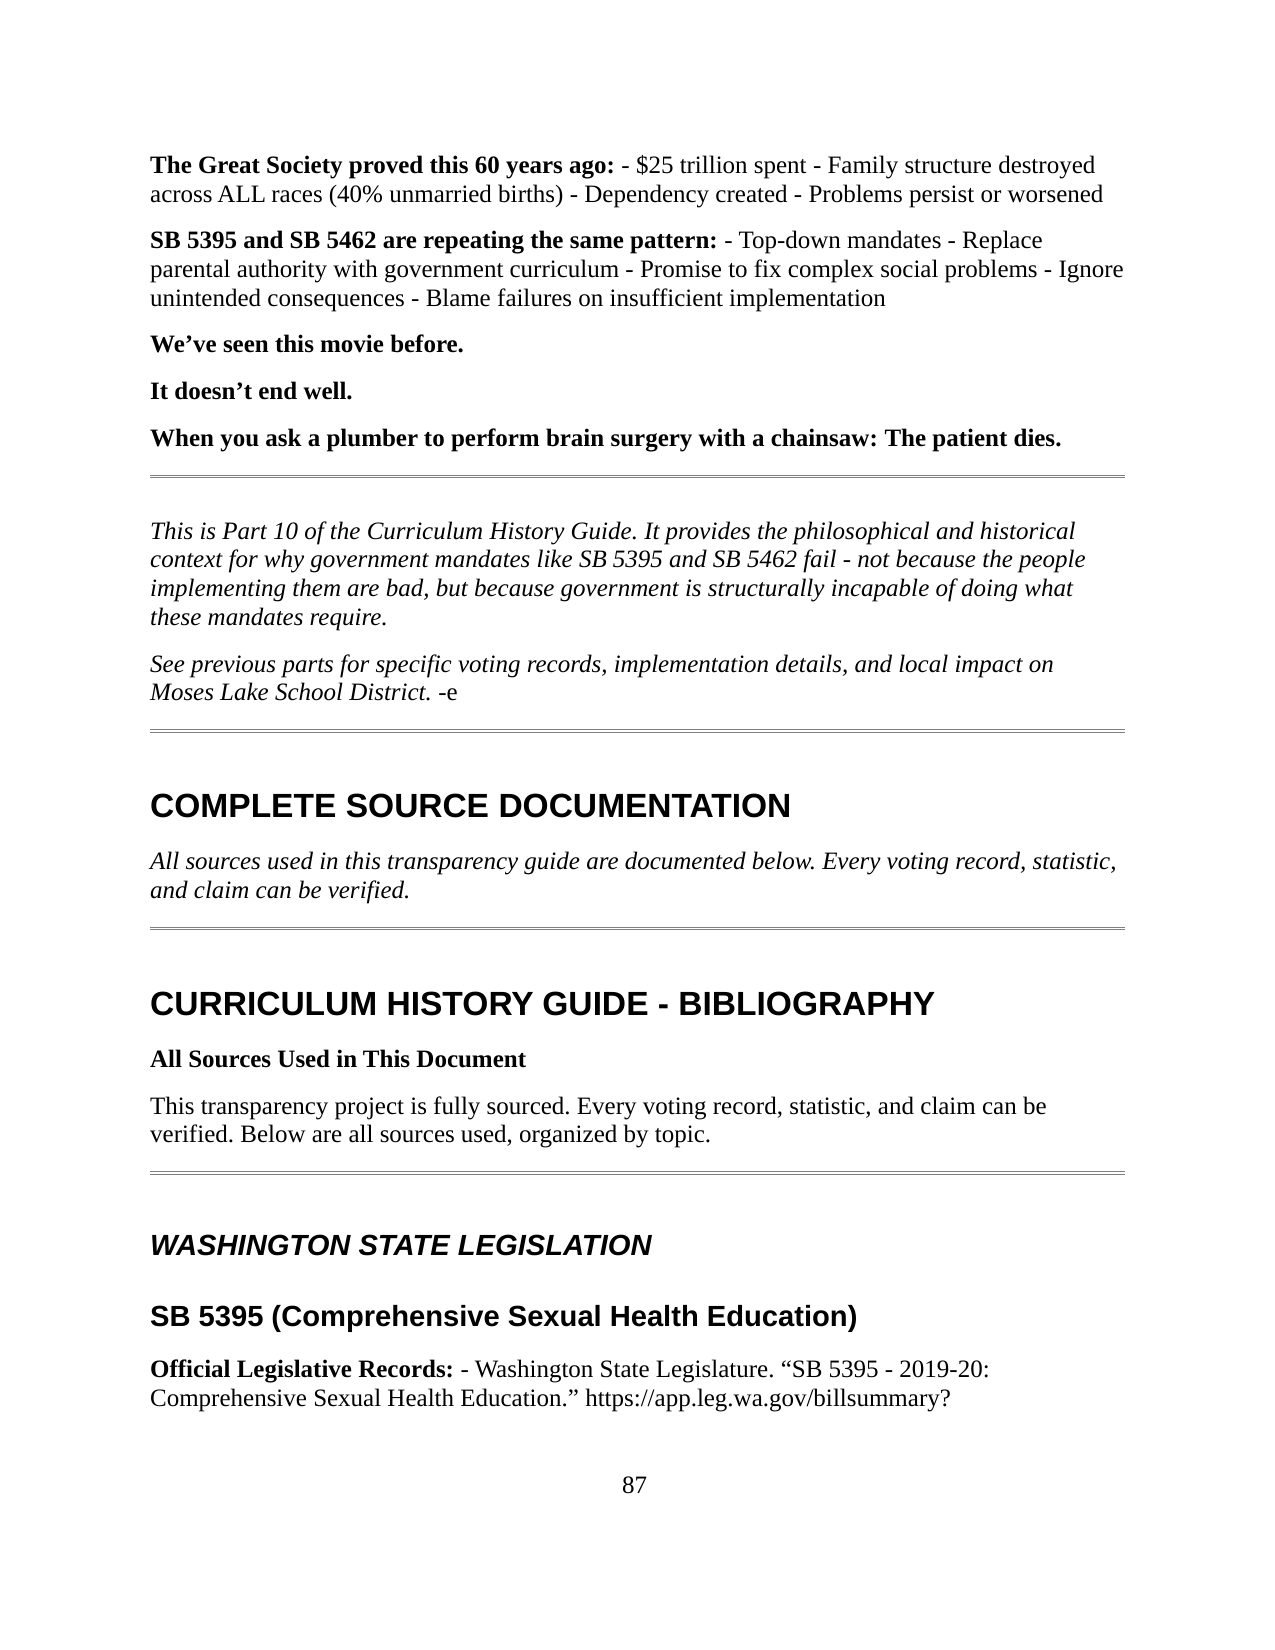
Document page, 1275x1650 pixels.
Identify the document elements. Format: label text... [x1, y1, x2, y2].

subtitle CURRICULUM HISTORY GUIDE - BIBLIOGRAPHY [150, 984, 1125, 1023]
text Official Legislative Records: - Washington State Legislature. “SB 5395 - 2019-20: Comprehensive Sexual Health Education.” https://app.leg.wa.gov/billsummary? [150, 1354, 1125, 1412]
text See previous parts for specific voting records, implementation details, and local impact on Moses Lake School District. -e [150, 649, 1125, 706]
text All sources used in this transparency guide are documented below. Every voting record, statistic, and claim can be verified. [150, 846, 1125, 904]
text All Sources Used in This Document [150, 1044, 1125, 1073]
text SB 5395 and SB 5462 are repeating the same pattern: - Top-down mandates - Replace parental authority with government curriculum - Promise to fix complex social problems - Ignore unintended consequences - Blame failures on insufficient implementation [150, 225, 1125, 312]
text When you ask a plumber to perform brain surgery with a chainsaw: The patient dies. [150, 423, 1125, 452]
subtitle COMPLETE SOURCE DOCUMENTATION [150, 786, 1125, 825]
text This is Part 10 of the Curriculum History Guide. It provides the philosophical and historical context for why government mandates like SB 5395 and SB 5462 fail - not because the people implementing them are bad, but because government is structurally incapable of doing what these mandates require. [150, 516, 1125, 631]
subtitle SB 5395 (Comprehensive Sexual Health Education) [150, 1299, 1125, 1333]
subtitle WASHINGTON STATE LEGISLATION [150, 1228, 1125, 1262]
text It doesn’t end well. [150, 376, 1125, 405]
text This transparency project is fully sourced. Every voting record, statistic, and claim can be verified. Below are all sources used, organized by topic. [150, 1091, 1125, 1148]
text We’ve seen this movie before. [150, 329, 1125, 358]
text The Great Society proved this 60 years ago: - $25 trillion spent - Family structure destroyed across ALL races (40% unmarried births) - Dependency created - Problems persist or worsened [150, 150, 1125, 207]
